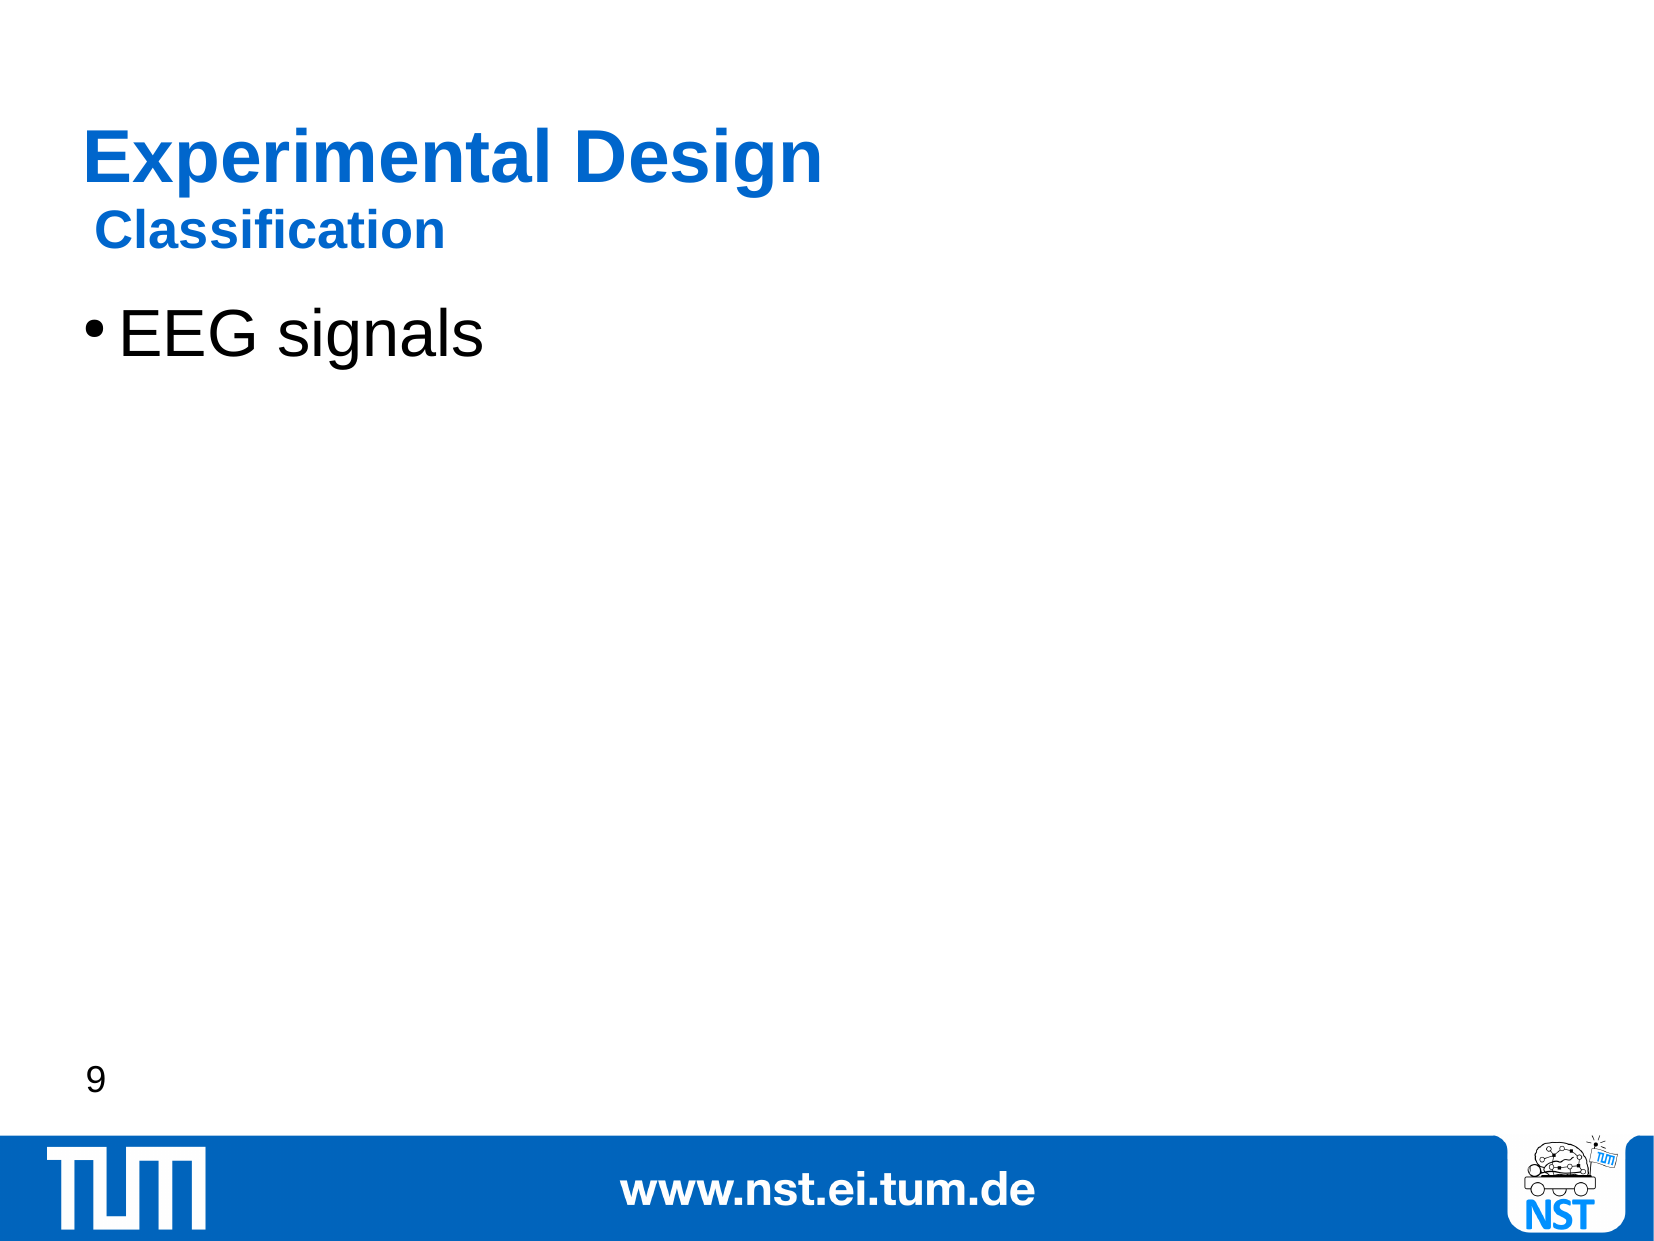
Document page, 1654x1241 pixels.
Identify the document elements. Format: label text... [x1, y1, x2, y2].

picture [0, 1134, 1654, 1241]
title Classification [94, 194, 1583, 260]
list EEG signals [82, 290, 1501, 1010]
title Experimental Design [82, 49, 1571, 257]
